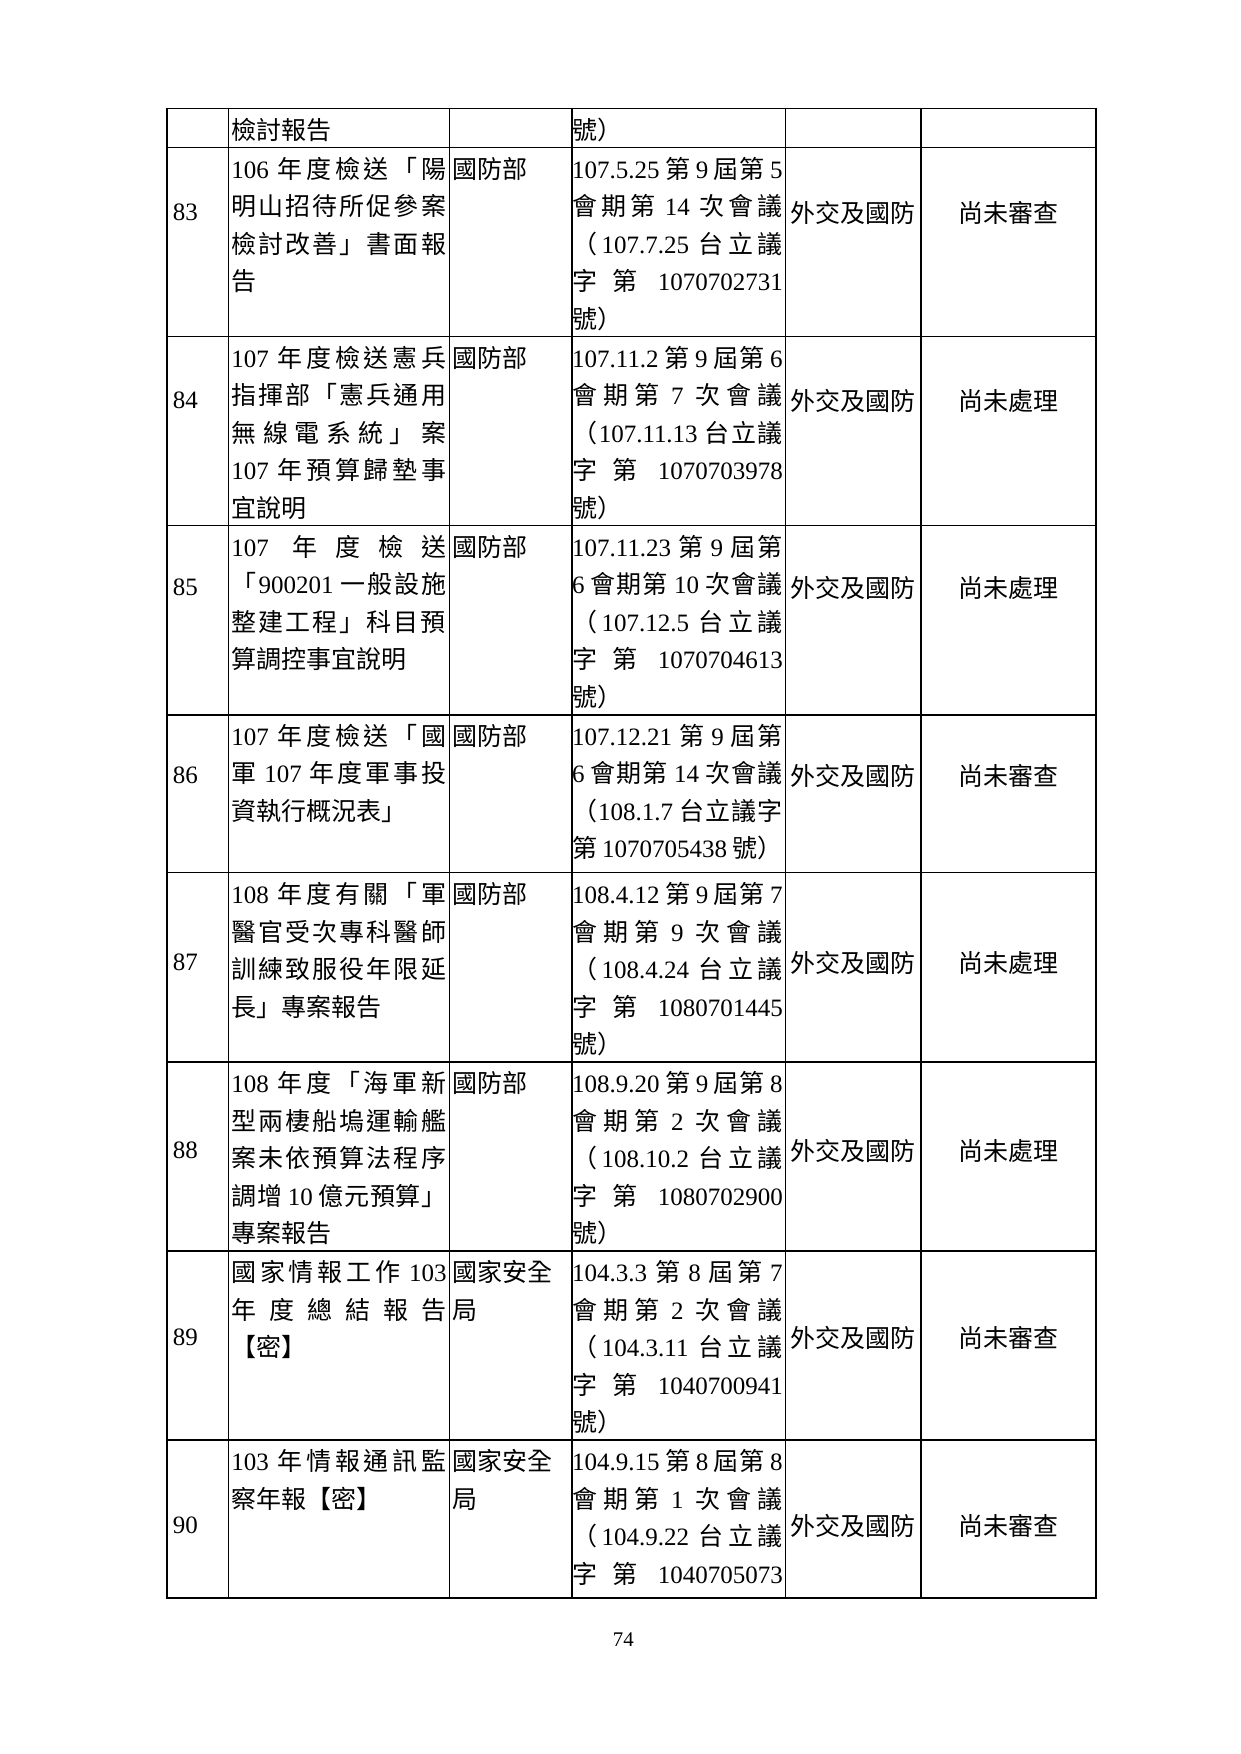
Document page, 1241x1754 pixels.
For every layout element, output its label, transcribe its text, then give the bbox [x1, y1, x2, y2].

table_cell 尚未處理 [922, 526, 1095, 714]
table_cell 107.11.23第9屆第6會期第10次會議（107.12.5台立議字第1070704613號） [573, 526, 785, 714]
table_cell 107年度檢送「900201一般設施整建工程」科目預算調控事宜說明 [229, 526, 449, 714]
table_cell 尚未處理 [922, 337, 1095, 525]
table_cell [450, 109, 571, 147]
table_cell 尚未處理 [922, 1063, 1095, 1250]
table_cell 國防部 [450, 526, 571, 714]
table_cell 外交及國防 [786, 1441, 920, 1597]
table_cell [168, 1063, 228, 1250]
table_cell 外交及國防 [786, 526, 920, 714]
table_cell 107年度檢送憲兵指揮部「憲兵通用無線電系統」案107年預算歸墊事宜說明 [229, 337, 449, 525]
table_cell 108.9.20第9屆第8會期第2次會議（108.10.2台立議字第1080702900號） [573, 1063, 785, 1250]
table_cell 外交及國防 [786, 148, 920, 336]
table_cell [168, 526, 228, 714]
table_cell 外交及國防 [786, 1063, 920, 1250]
table_cell 108年度「海軍新型兩棲船塢運輸艦案未依預算法程序調增10億元預算」專案報告 [229, 1063, 449, 1250]
table_cell 外交及國防 [786, 337, 920, 525]
table_cell 107年度檢送「國軍107年度軍事投資執行概況表」 [229, 716, 449, 872]
table_cell 國防部 [450, 148, 571, 336]
table_cell 號） [573, 109, 785, 147]
table_cell 外交及國防 [786, 716, 920, 872]
table_cell 外交及國防 [786, 873, 920, 1061]
table_cell [168, 1441, 228, 1597]
table_cell [168, 1252, 228, 1439]
table_cell 外交及國防 [786, 1252, 920, 1439]
table_cell 尚未審查 [922, 716, 1095, 872]
table_cell [168, 716, 228, 872]
table_cell [168, 337, 228, 525]
table_cell 107.5.25第9屆第5會期第14次會議（107.7.25台立議字第1070702731號） [573, 148, 785, 336]
table_cell 108.4.12第9屆第7會期第9次會議（108.4.24台立議字第1080701445號） [573, 873, 785, 1061]
table_cell 106年度檢送「陽明山招待所促參案檢討改善」書面報告 [229, 148, 449, 336]
table_cell 檢討報告 [229, 109, 449, 147]
table_cell 國家安全局 [450, 1252, 571, 1439]
table_cell 國防部 [450, 873, 571, 1061]
table_cell 國家情報工作103年度總結報告【密】 [229, 1252, 449, 1439]
table_cell [168, 109, 228, 147]
table_cell [922, 109, 1095, 147]
table_cell [168, 873, 228, 1061]
table_cell 103年情報通訊監察年報【密】 [229, 1441, 449, 1597]
table_cell 104.3.3第8屆第7會期第2次會議（104.3.11台立議字第1040700941號） [573, 1252, 785, 1439]
table_cell 107.11.2第9屆第6會期第7次會議（107.11.13台立議字第1070703978號） [573, 337, 785, 525]
table_cell 國防部 [450, 716, 571, 872]
table_cell 107.12.21第9屆第6會期第14次會議（108.1.7台立議字第1070705438號） [573, 716, 785, 872]
table_cell 國防部 [450, 337, 571, 525]
table_cell 國防部 [450, 1063, 571, 1250]
table_cell [786, 109, 920, 147]
table_cell 尚未審查 [922, 148, 1095, 336]
table_cell 尚未審查 [922, 1441, 1095, 1597]
table_cell 國家安全局 [450, 1441, 571, 1597]
table_cell 尚未處理 [922, 873, 1095, 1061]
table_cell 104.9.15第8屆第8會期第1次會議（104.9.22台立議字第1040705073 [573, 1441, 785, 1597]
table_cell 108年度有關「軍醫官受次專科醫師訓練致服役年限延長」專案報告 [229, 873, 449, 1061]
table_cell [168, 148, 228, 336]
table_cell 尚未審查 [922, 1252, 1095, 1439]
